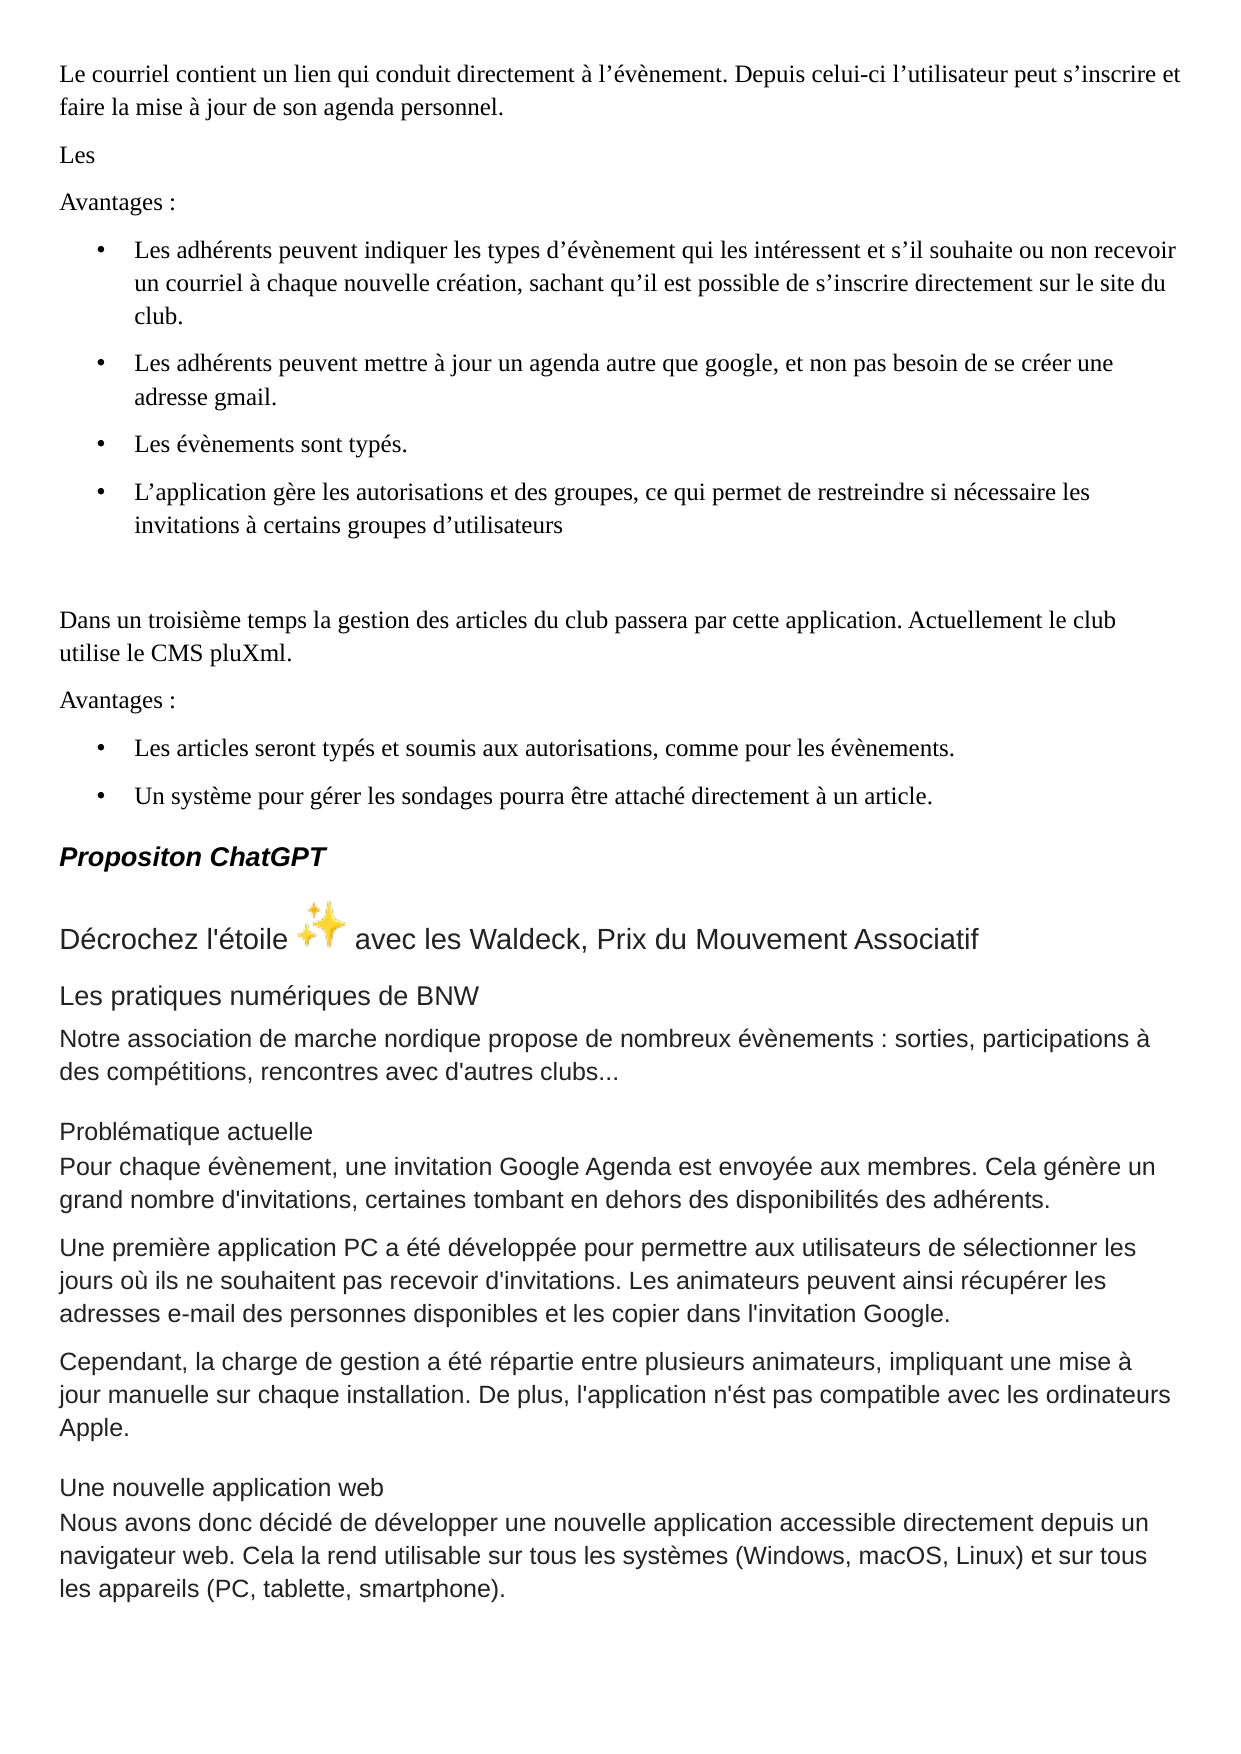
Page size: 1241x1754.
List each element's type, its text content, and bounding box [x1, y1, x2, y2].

list Les adhérents peuvent indiquer les types d’évènement qui les intéressent et s’il souhaite ou non recevoir un courriel à chaque nouvelle création, sachant qu’il est possible de s’inscrire directement sur le site du club. [97, 235, 1181, 330]
text Avantages : [59, 686, 1181, 714]
text Notre association de marche nordique propose de nombreux évènements : sorties, participations à des compétitions, rencontres avec d'autres clubs... [59, 1024, 1181, 1086]
text Le courriel contient un lien qui conduit directement à l’évènement. Depuis celui-ci l’utilisateur peut s’inscrire et faire la mise à jour de son agenda personnel. [59, 59, 1181, 121]
list Les adhérents peuvent mettre à jour un agenda autre que google, et non pas besoin de se créer une adresse gmail. [97, 348, 1181, 410]
subtitle Propositon ChatGPT [59, 841, 1181, 872]
text Les [59, 140, 1181, 168]
text Avantages : [59, 187, 1181, 216]
text Une première application PC a été développée pour permettre aux utilisateurs de sélectionner les jours où ils ne souhaitent pas recevoir d'invitations. Les animateurs peuvent ainsi récupérer les adresses e-mail des personnes disponibles et les copier dans l'invitation Google. [59, 1233, 1181, 1328]
list Les évènements sont typés. [97, 429, 1181, 458]
list Les articles seront typés et soumis aux autorisations, comme pour les évènements. [97, 733, 1181, 762]
text Nous avons donc décidé de développer une nouvelle application accessible directement depuis un navigateur web. Cela la rend utilisable sur tous les systèmes (Windows, macOS, Linux) et sur tous les appareils (PC, tablette, smartphone). [59, 1508, 1181, 1602]
picture [296, 899, 347, 950]
subtitle Décrochez l'étoile avec les Waldeck, Prix du Mouvement Associatif [59, 899, 1181, 955]
list Un système pour gérer les sondages pourra être attaché directement à un article. [97, 781, 1181, 809]
list L’application gère les autorisations et des groupes, ce qui permet de restreindre si nécessaire les invitations à certains groupes d’utilisateurs [97, 477, 1181, 538]
text Dans un troisième temps la gestion des articles du club passera par cette application. Actuellement le club utilise le CMS pluXml. [59, 605, 1181, 667]
subtitle Une nouvelle application web [59, 1473, 1181, 1501]
text Cependant, la charge de gestion a été répartie entre plusieurs animateurs, impliquant une mise à jour manuelle sur chaque installation. De plus, l'application n'ést pas compatible avec les ordinateurs Apple. [59, 1347, 1181, 1441]
subtitle Les pratiques numériques de BNW [59, 980, 1181, 1012]
subtitle Problématique actuelle [59, 1117, 1181, 1146]
text Pour chaque évènement, une invitation Google Agenda est envoyée aux membres. Cela génère un grand nombre d'invitations, certaines tombant en dehors des disponibilités des adhérents. [59, 1152, 1181, 1214]
